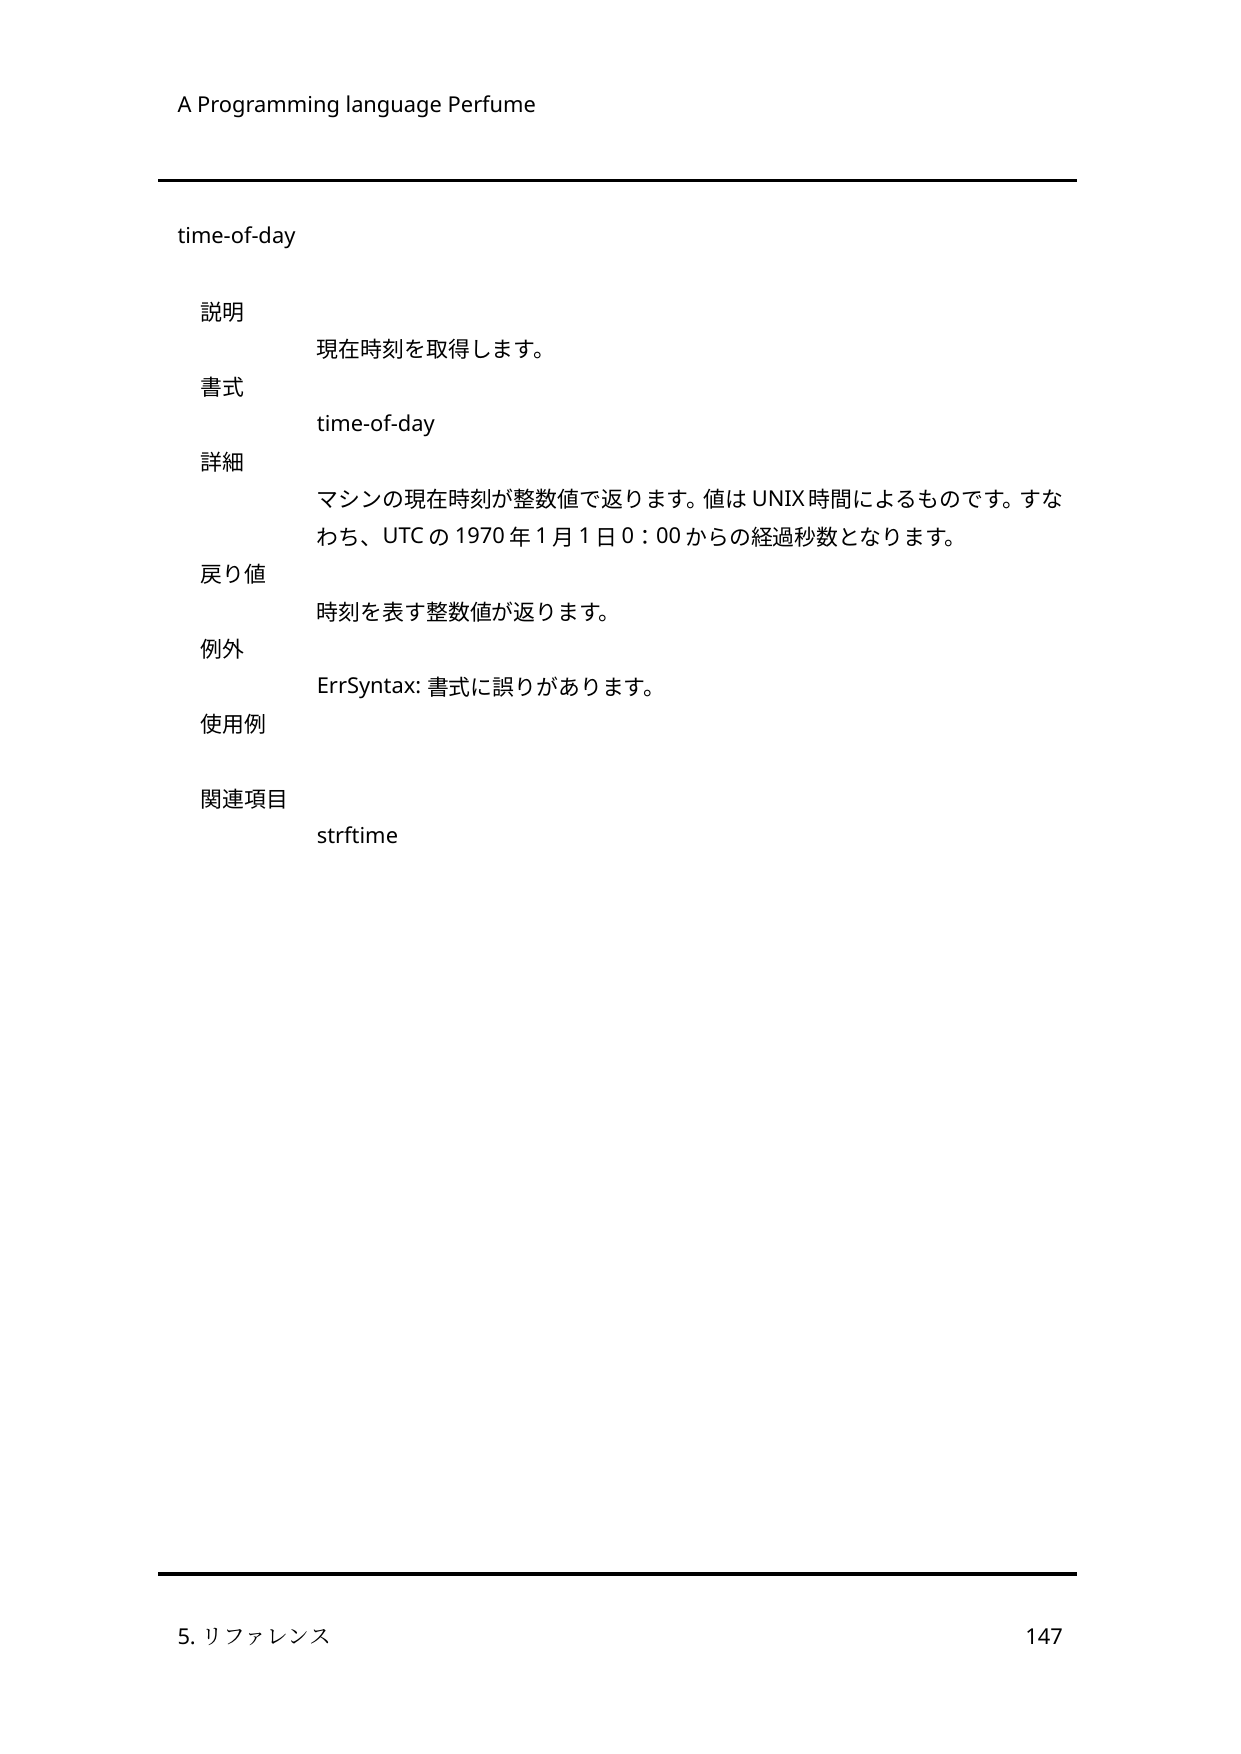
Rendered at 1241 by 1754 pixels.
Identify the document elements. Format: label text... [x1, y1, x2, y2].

table_cell 使用例 [200, 704, 317, 779]
table_cell マシンの現在時刻が整数値で返ります。値はUNIX時間によるものです。すなわち、UTCの1970年1月1日0：00からの経過秒数となります。 [317, 442, 1063, 554]
table_cell ErrSyntax: 書式に誤りがあります。 [317, 629, 1063, 704]
subtitle time-of-day [177, 217, 1063, 254]
table_header strftime [317, 779, 1063, 854]
table_cell 詳細 [200, 442, 317, 554]
table_header 説明 [200, 292, 317, 367]
table_header 現在時刻を取得します。 [317, 292, 1063, 367]
table_cell 例外 [200, 629, 317, 704]
table_cell 書式 [200, 367, 317, 442]
table_header 関連項目 [200, 779, 317, 854]
table_cell 戻り値 [200, 554, 317, 629]
table_cell [317, 704, 1063, 779]
table_cell 時刻を表す整数値が返ります。 [317, 554, 1063, 629]
table_cell time-of-day [317, 367, 1063, 442]
